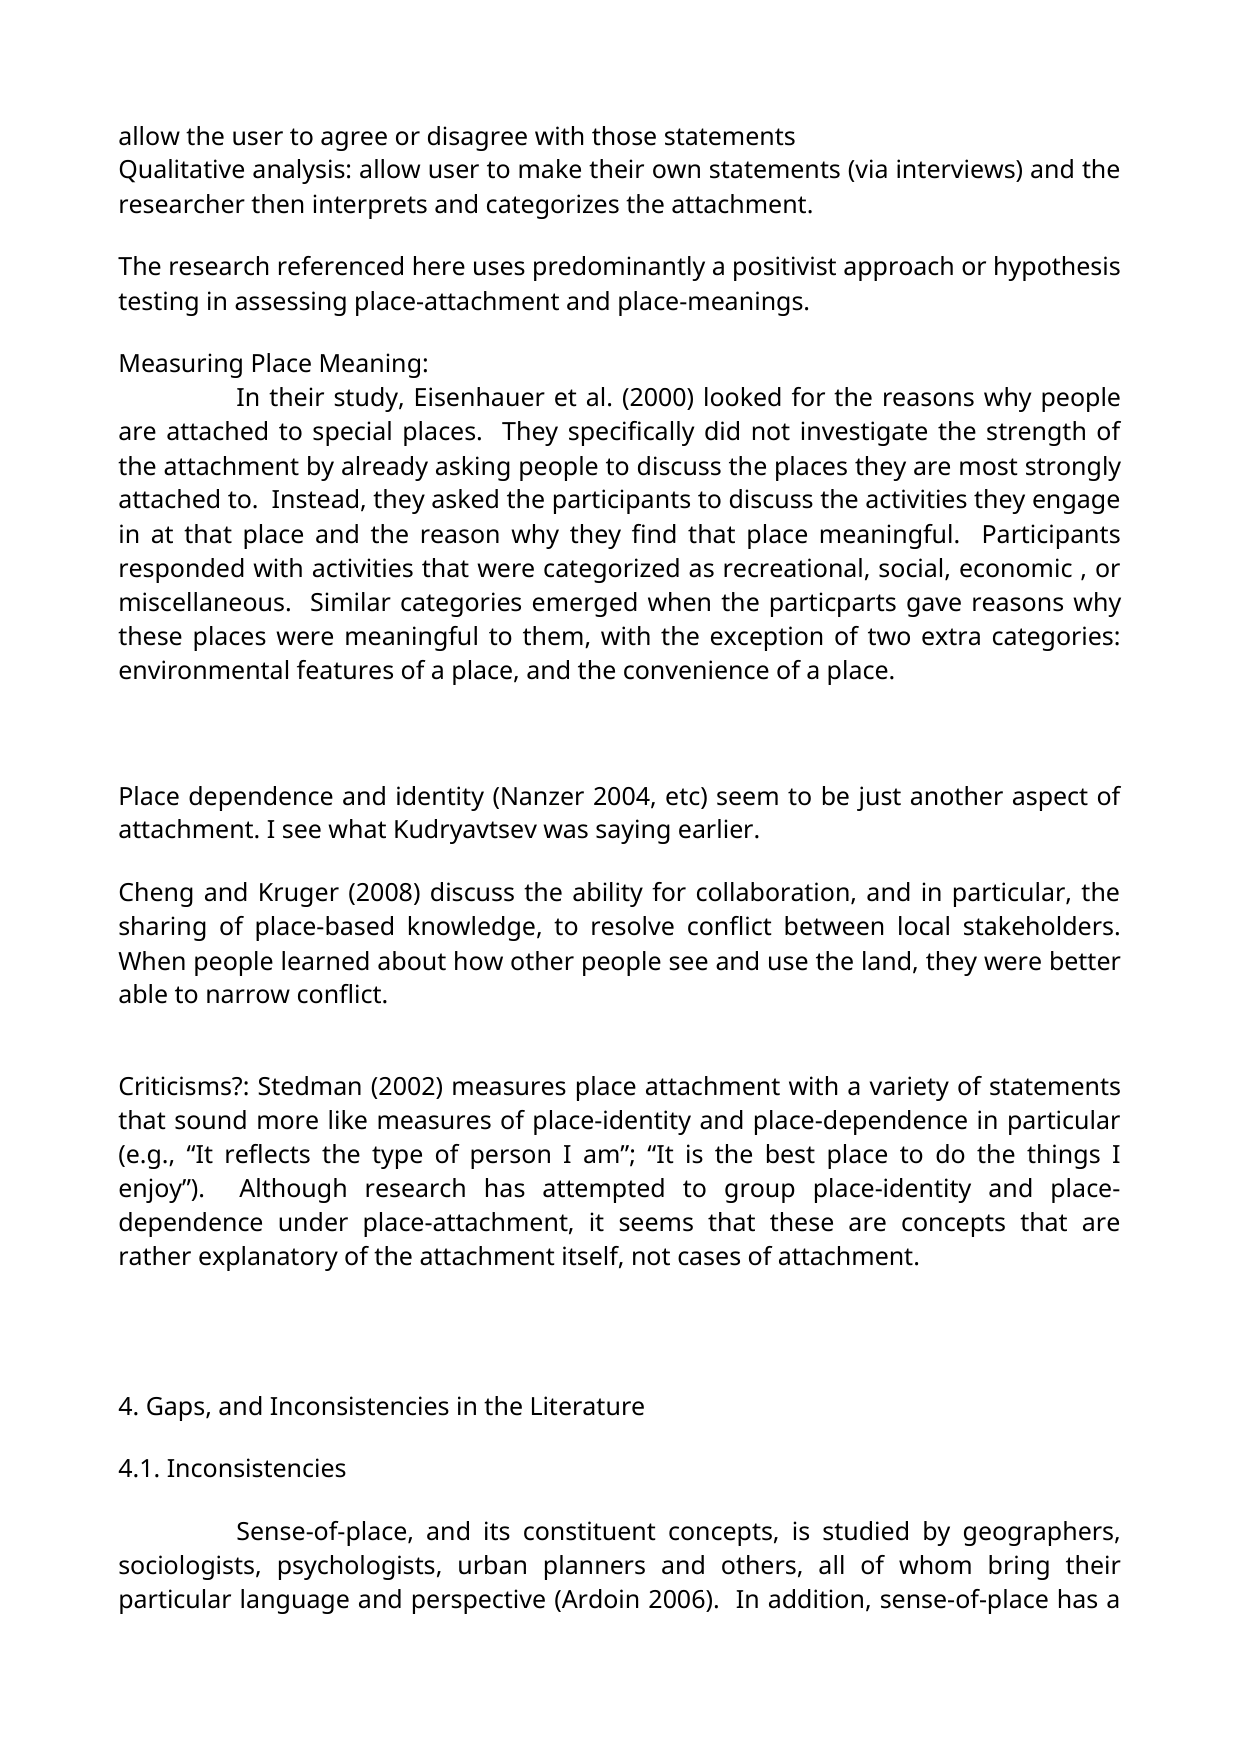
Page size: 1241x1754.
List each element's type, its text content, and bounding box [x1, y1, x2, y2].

text Place dependence and identity (Nanzer 2004, etc) seem to be just another aspect of attachment. I see what Kudryavtsev was saying earlier. [118, 778, 1122, 846]
text Measuring Place Meaning: [118, 346, 1122, 380]
text Qualitative analysis: allow user to make their own statements (via interviews) and the researcher then interprets and categorizes the attachment. [118, 152, 1122, 220]
text Cheng and Kruger (2008) discuss the ability for collaboration, and in particular, the sharing of place-based knowledge, to resolve conflict between local stakeholders. When people learned about how other people see and use the land, they were better able to narrow conflict. [118, 875, 1122, 1011]
text Sense-of-place, and its constituent concepts, is studied by geographers, sociologists, psychologists, urban planners and others, all of whom bring their particular language and perspective (Ardoin 2006). In addition, sense-of-place has a [118, 1514, 1122, 1616]
text Criticisms?: Stedman (2002) measures place attachment with a variety of statements that sound more like measures of place-identity and place-dependence in particular (e.g., “It reflects the type of person I am”; “It is the best place to do the things I enjoy”). Although research has attempted to group place-identity and place-dependence under place-attachment, it seems that these are concepts that are rather explanatory of the attachment itself, not cases of attachment. [118, 1069, 1122, 1273]
text allow the user to agree or disagree with those statements [118, 118, 1122, 152]
text 4.1. Inconsistencies [118, 1451, 1122, 1485]
text The research referenced here uses predominantly a positivist approach or hypothesis testing in assessing place-attachment and place-meanings. [118, 249, 1122, 317]
text In their study, Eisenhauer et al. (2000) looked for the reasons why people are attached to special places. They specifically did not investigate the strength of the attachment by already asking people to discuss the places they are most strongly attached to. Instead, they asked the participants to discuss the activities they engage in at that place and the reason why they find that place meaningful. Participants responded with activities that were categorized as recreational, social, economic , or miscellaneous. Similar categories emerged when the particparts gave reasons why these places were meaningful to them, with the exception of two extra categories: environmental features of a place, and the convenience of a place. [118, 380, 1122, 687]
text 4. Gaps, and Inconsistencies in the Literature [118, 1388, 1122, 1422]
